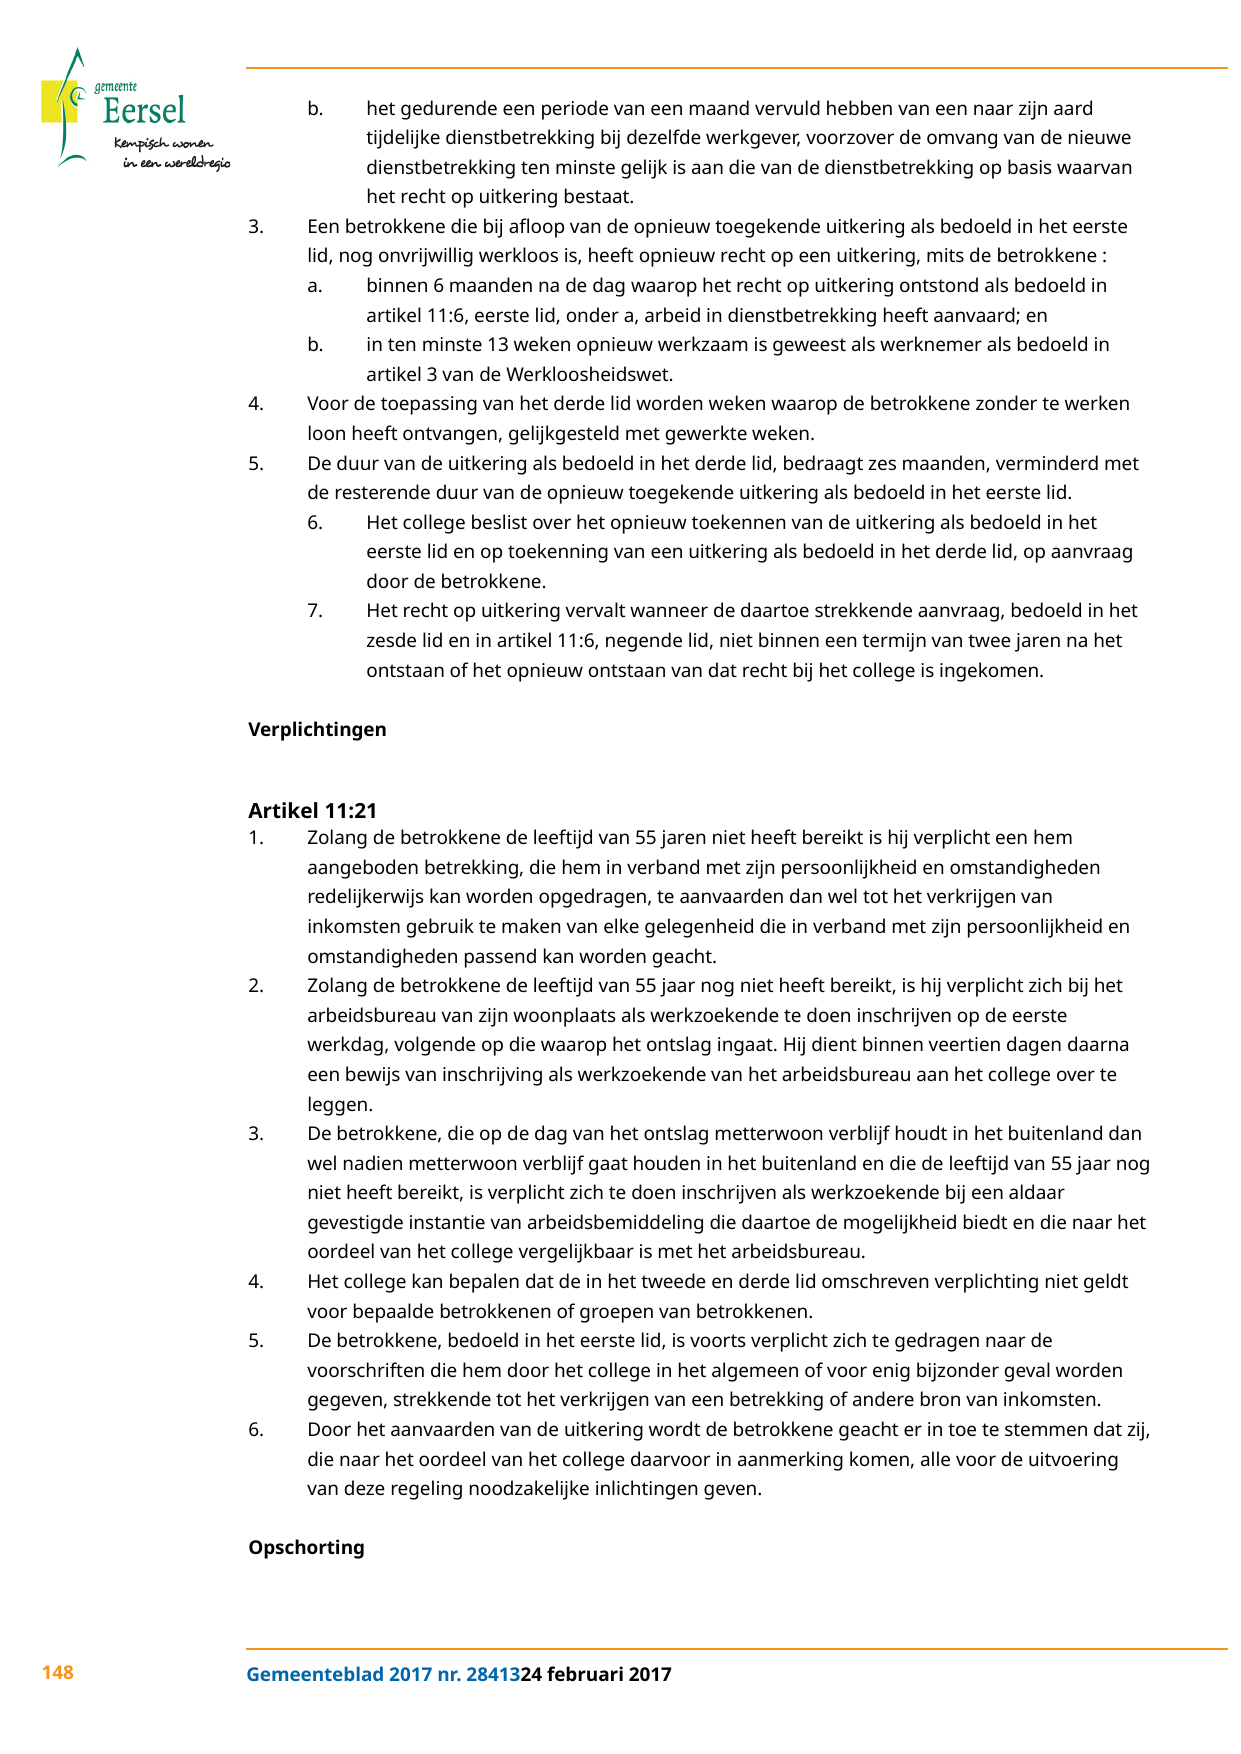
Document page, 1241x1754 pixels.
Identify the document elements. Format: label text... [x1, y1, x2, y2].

list Voor de toepassing van het derde lid worden weken waarop de betrokkene zonder te werken loon heeft ontvangen, gelijkgesteld met gewerkte weken. [248, 391, 1152, 446]
list in ten minste 13 weken opnieuw werkzaam is geweest als werknemer als bedoeld in artikel 3 van de Werkloosheidswet. [307, 331, 1152, 387]
list Het college beslist over het opnieuw toekennen van de uitkering als bedoeld in het eerste lid en op toekenning van een uitkering als bedoeld in het derde lid, op aanvraag door de betrokkene. [307, 509, 1152, 594]
picture [41, 47, 231, 172]
list Het college kan bepalen dat de in het tweede en derde lid omschreven verplichting niet geldt voor bepaalde betrokkenen of groepen van betrokkenen. [248, 1268, 1152, 1323]
list Het recht op uitkering vervalt wanneer de daartoe strekkende aanvraag, bedoeld in het zesde lid en in artikel 11:6, negende lid, niet binnen een termijn van twee jaren na het ontstaan of het opnieuw ontstaan van dat recht bij het college is ingekomen. [307, 598, 1152, 683]
text Artikel 11:21 [248, 796, 1152, 824]
list binnen 6 maanden na de dag waarop het recht op uitkering ontstond als bedoeld in artikel 11:6, eerste lid, onder a, arbeid in dienstbetrekking heeft aanvaard; en [307, 272, 1152, 328]
text Verplichtingen [248, 716, 1152, 742]
list De betrokkene, bedoeld in het eerste lid, is voorts verplicht zich te gedragen naar de voorschriften die hem door het college in het algemeen of voor enig bijzonder geval worden gegeven, strekkende tot het verkrijgen van een betrekking of andere bron van inkomsten. [248, 1327, 1152, 1412]
list De duur van de uitkering als bedoeld in het derde lid, bedraagt zes maanden, verminderd met de resterende duur van de opnieuw toegekende uitkering als bedoeld in het eerste lid. [248, 450, 1152, 505]
list De betrokkene, die op de dag van het ontslag metterwoon verblijf houdt in het buitenland dan wel nadien metterwoon verblijf gaat houden in het buitenland en die de leeftijd van 55 jaar nog niet heeft bereikt, is verplicht zich te doen inschrijven als werkzoekende bij een aldaar gevestigde instantie van arbeidsbemiddeling die daartoe de mogelijkheid biedt en die naar het oordeel van het college vergelijkbaar is met het arbeidsbureau. [248, 1120, 1152, 1264]
list Zolang de betrokkene de leeftijd van 55 jaren niet heeft bereikt is hij verplicht een hem aangeboden betrekking, die hem in verband met zijn persoonlijkheid en omstandigheden redelijkerwijs kan worden opgedragen, te aanvaarden dan wel tot het verkrijgen van inkomsten gebruik te maken van elke gelegenheid die in verband met zijn persoonlijkheid en omstandigheden passend kan worden geacht. [248, 824, 1152, 968]
list Een betrokkene die bij afloop van de opnieuw toegekende uitkering als bedoeld in het eerste lid, nog onvrijwillig werkloos is, heeft opnieuw recht op een uitkering, mits de betrokkene : [248, 213, 1152, 268]
list het gedurende een periode van een maand vervuld hebben van een naar zijn aard tijdelijke dienstbetrekking bij dezelfde werkgever, voorzover de omvang van de nieuwe dienstbetrekking ten minste gelijk is aan die van de dienstbetrekking op basis waarvan het recht op uitkering bestaat. [307, 95, 1152, 209]
list Door het aanvaarden van de uitkering wordt de betrokkene geacht er in toe te stemmen dat zij, die naar het oordeel van het college daarvoor in aanmerking komen, alle voor de uitvoering van deze regeling noodzakelijke inlichtingen geven. [248, 1416, 1152, 1501]
text Opschorting [248, 1534, 1152, 1560]
list Zolang de betrokkene de leeftijd van 55 jaar nog niet heeft bereikt, is hij verplicht zich bij het arbeidsbureau van zijn woonplaats als werkzoekende te doen inschrijven op de eerste werkdag, volgende op die waarop het ontslag ingaat. Hij dient binnen veertien dagen daarna een bewijs van inschrijving als werkzoekende van het arbeidsbureau aan het college over te leggen. [248, 972, 1152, 1116]
